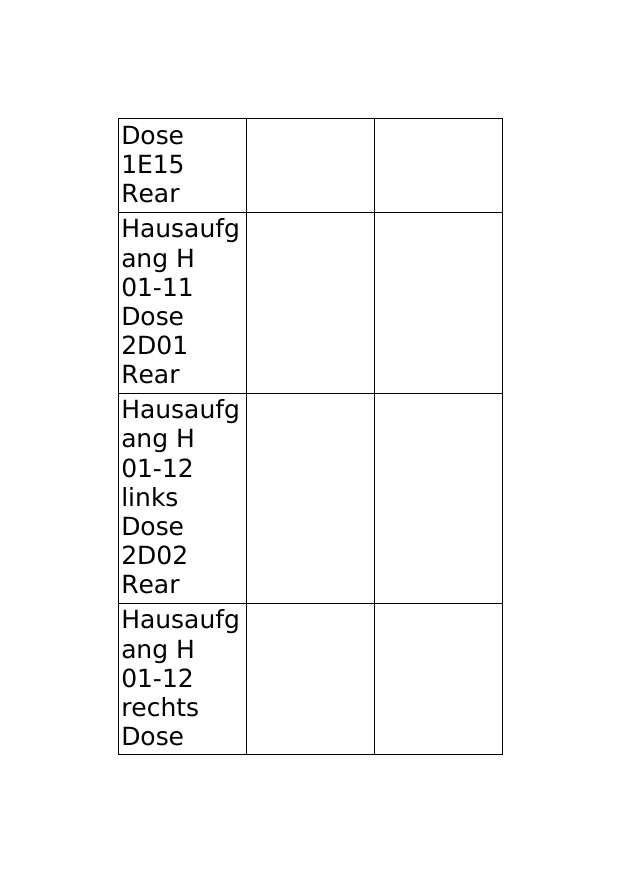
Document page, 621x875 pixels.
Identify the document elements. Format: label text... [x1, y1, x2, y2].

table_cell Hausaufgang H 01-11 Dose 2D01 Rear [119, 213, 246, 392]
table_cell Hausaufgang H 01-12 rechts Dose [119, 604, 246, 754]
table_cell Dose 1E15 Rear [119, 119, 246, 212]
table_cell [247, 394, 374, 603]
table_cell [247, 604, 374, 754]
table_cell [375, 119, 502, 212]
table_cell [247, 213, 374, 392]
table_cell [375, 604, 502, 754]
table_cell [375, 213, 502, 392]
table_cell [375, 394, 502, 603]
table_cell Hausaufgang H 01-12 links Dose 2D02 Rear [119, 394, 246, 603]
table_cell [247, 119, 374, 212]
